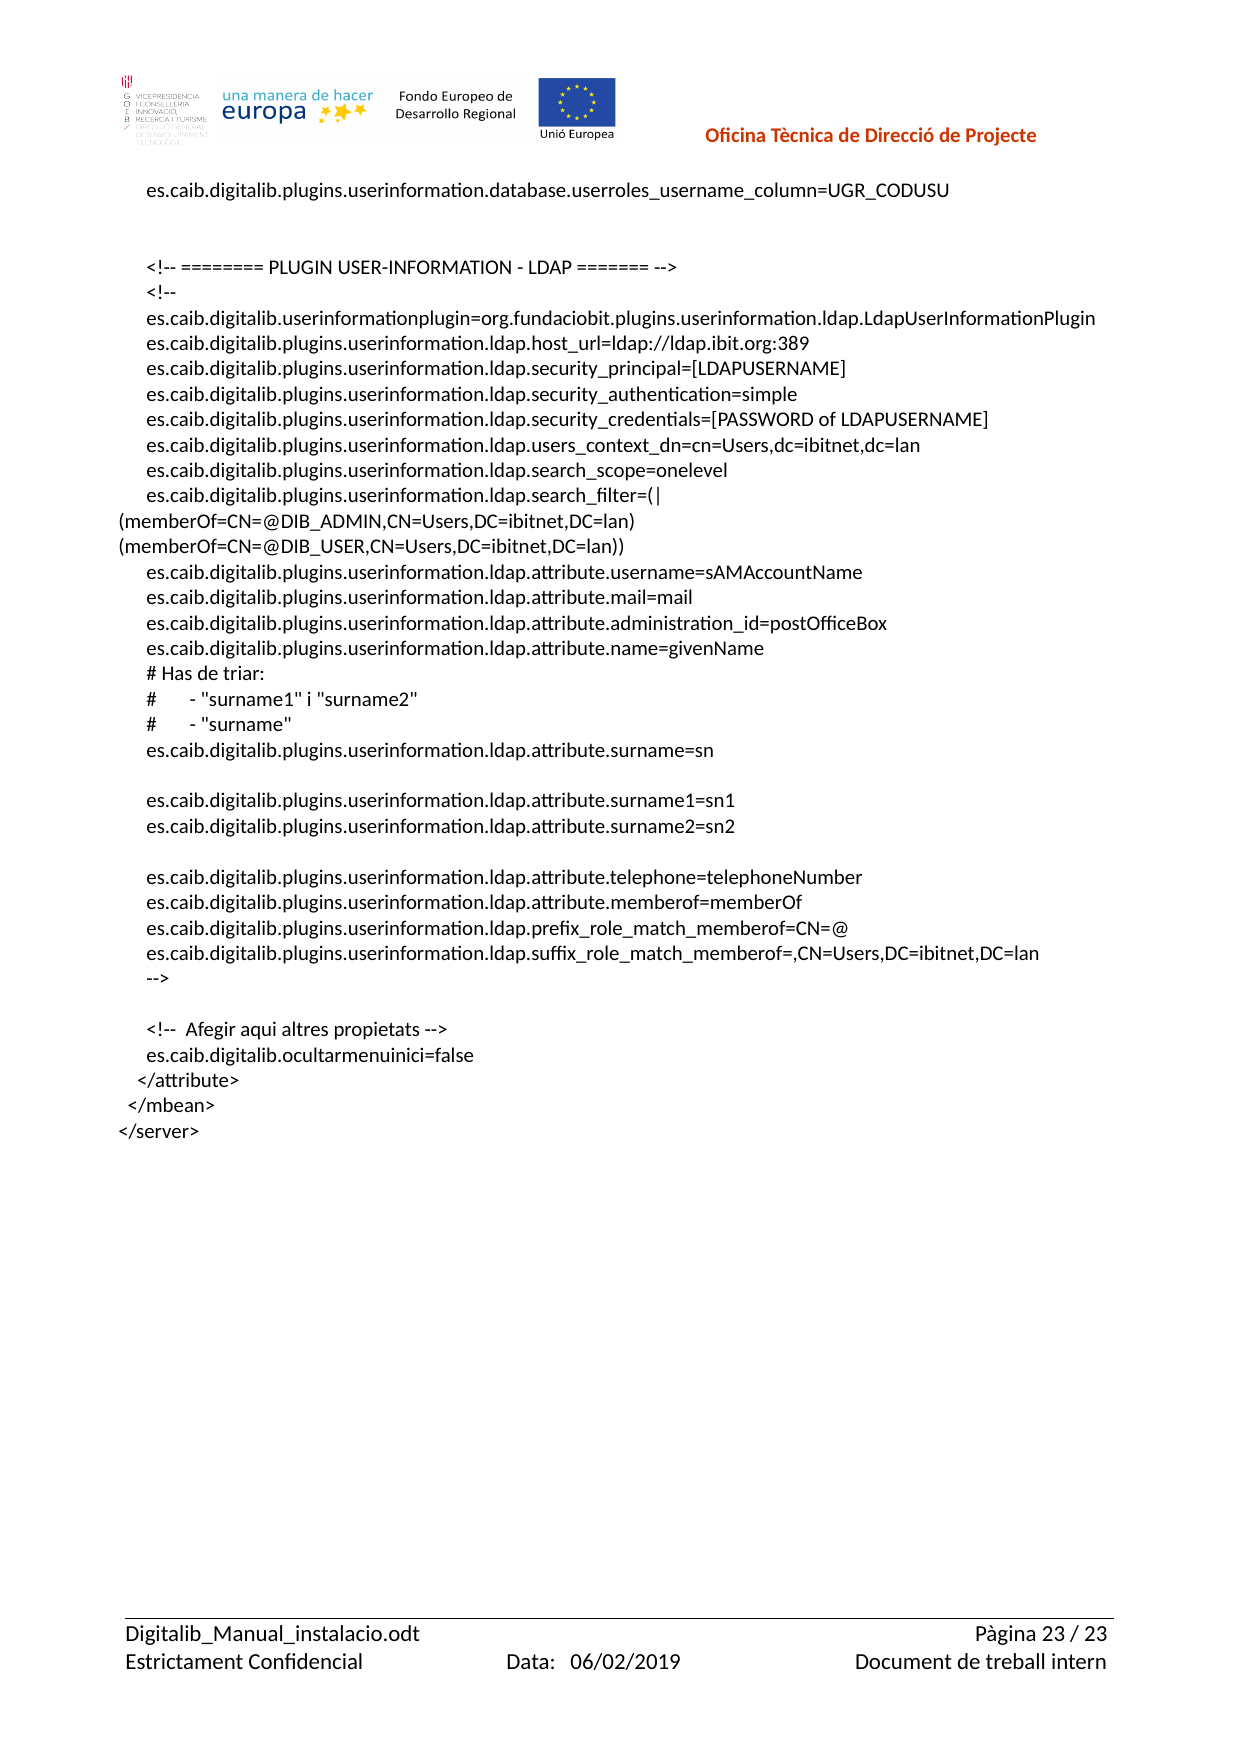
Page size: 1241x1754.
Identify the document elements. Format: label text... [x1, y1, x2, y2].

text es.caib.digitalib.plugins.userinformation.ldap.users_context_dn=cn=Users,dc=ibitnet,dc=lan [118, 432, 1122, 457]
text <!-- [118, 279, 1122, 305]
picture [219, 73, 621, 147]
text es.caib.digitalib.plugins.userinformation.ldap.security_authentication=simple [118, 381, 1122, 406]
text es.caib.digitalib.plugins.userinformation.ldap.attribute.surname=sn [118, 737, 1122, 762]
text es.caib.digitalib.plugins.userinformation.ldap.attribute.memberof=memberOf [118, 889, 1122, 915]
text es.caib.digitalib.plugins.userinformation.database.userroles_username_column=UGR_CODUSU [118, 178, 1122, 203]
text --> [118, 966, 1122, 991]
text # - "surname1" i "surname2" [118, 686, 1122, 711]
text # - "surname" [118, 711, 1122, 737]
text es.caib.digitalib.plugins.userinformation.ldap.attribute.telephone=telephoneNumber [118, 864, 1122, 889]
text <!-- Afegir aqui altres propietats --> [118, 1016, 1122, 1042]
text </mbean> [118, 1093, 1122, 1118]
text <!-- ======== PLUGIN USER-INFORMATION - LDAP ======= --> [118, 254, 1122, 279]
text es.caib.digitalib.plugins.userinformation.ldap.suffix_role_match_memberof=,CN=Users,DC=ibitnet,DC=lan [118, 940, 1122, 966]
text es.caib.digitalib.plugins.userinformation.ldap.attribute.surname2=sn2 [118, 813, 1122, 838]
text es.caib.digitalib.plugins.userinformation.ldap.security_principal=[LDAPUSERNAME] [118, 356, 1122, 381]
picture [118, 73, 213, 147]
text </server> [118, 1118, 1122, 1143]
text es.caib.digitalib.plugins.userinformation.ldap.attribute.surname1=sn1 [118, 788, 1122, 813]
text es.caib.digitalib.plugins.userinformation.ldap.host_url=ldap://ldap.ibit.org:389 [118, 330, 1122, 356]
text </attribute> [118, 1067, 1122, 1093]
text es.caib.digitalib.plugins.userinformation.ldap.attribute.administration_id=postOfficeBox [118, 610, 1122, 635]
text es.caib.digitalib.userinformationplugin=org.fundaciobit.plugins.userinformation.ldap.LdapUserInformationPlugin [118, 305, 1122, 330]
text es.caib.digitalib.plugins.userinformation.ldap.attribute.username=sAMAccountName [118, 559, 1122, 584]
text es.caib.digitalib.ocultarmenuinici=false [118, 1042, 1122, 1067]
text es.caib.digitalib.plugins.userinformation.ldap.attribute.mail=mail [118, 584, 1122, 610]
text es.caib.digitalib.plugins.userinformation.ldap.attribute.name=givenName [118, 635, 1122, 661]
text # Has de triar: [118, 661, 1122, 686]
text es.caib.digitalib.plugins.userinformation.ldap.prefix_role_match_memberof=CN=@ [118, 915, 1122, 940]
text es.caib.digitalib.plugins.userinformation.ldap.search_filter=(|(memberOf=CN=@DIB_ADMIN,CN=Users,DC=ibitnet,DC=lan)(memberOf=CN=@DIB_USER,CN=Users,DC=ibitnet,DC=lan)) [118, 483, 1122, 559]
text es.caib.digitalib.plugins.userinformation.ldap.search_scope=onelevel [118, 457, 1122, 483]
text es.caib.digitalib.plugins.userinformation.ldap.security_credentials=[PASSWORD of LDAPUSERNAME] [118, 406, 1122, 432]
